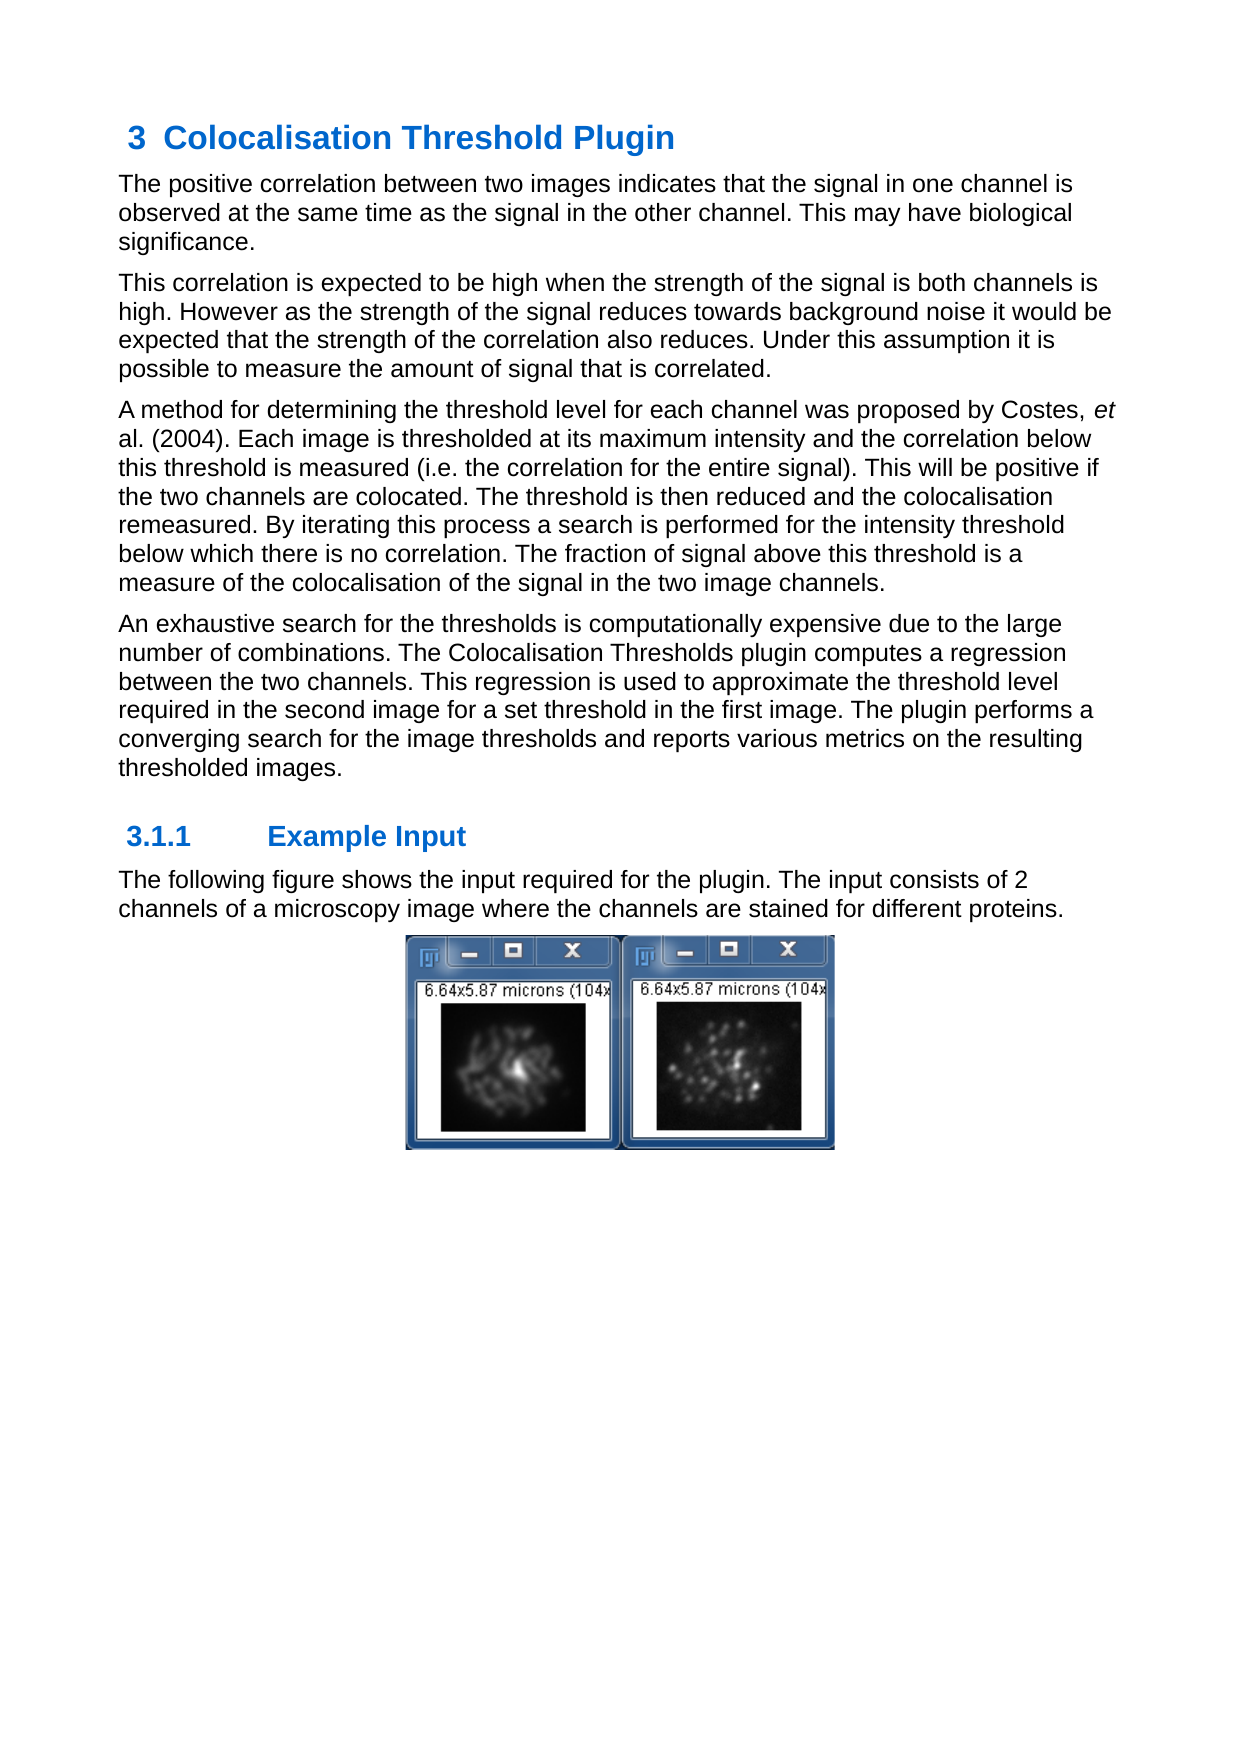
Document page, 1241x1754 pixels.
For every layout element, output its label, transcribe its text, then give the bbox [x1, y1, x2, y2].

text The following figure shows the input required for the plugin. The input consists of 2 channels of a microscopy image where the channels are stained for different proteins. [118, 865, 1122, 923]
text A method for determining the threshold level for each channel was proposed by Costes, et al. (2004). Each image is thresholded at its maximum intensity and the correlation below this threshold is measured (i.e. the correlation for the entire signal). This will be positive if the two channels are colocated. The threshold is then reduced and the colocalisation remeasured. By iterating this process a search is performed for the intensity threshold below which there is no correlation. The fraction of signal above this threshold is a measure of the colocalisation of the signal in the two image channels. [118, 396, 1122, 597]
text The positive correlation between two images indicates that the signal in one channel is observed at the same time as the signal in the other channel. This may have biological significance. [118, 169, 1122, 256]
text An exhaustive search for the thresholds is computationally expensive due to the large number of combinations. The Colocalisation Thresholds plugin computes a regression between the two channels. This regression is used to approximate the threshold level required in the second image for a set threshold in the first image. The plugin performs a converging search for the image thresholds and reports various metrics on the resulting thresholded images. [118, 609, 1122, 782]
subtitle Colocalisation Threshold Plugin [118, 118, 1122, 157]
subtitle Example Input [118, 819, 1122, 853]
picture [405, 935, 835, 1150]
text This correlation is expected to be high when the strength of the signal is both channels is high. However as the strength of the signal reduces towards background noise it would be expected that the strength of the correlation also reduces. Under this assumption it is possible to measure the amount of signal that is correlated. [118, 268, 1122, 383]
